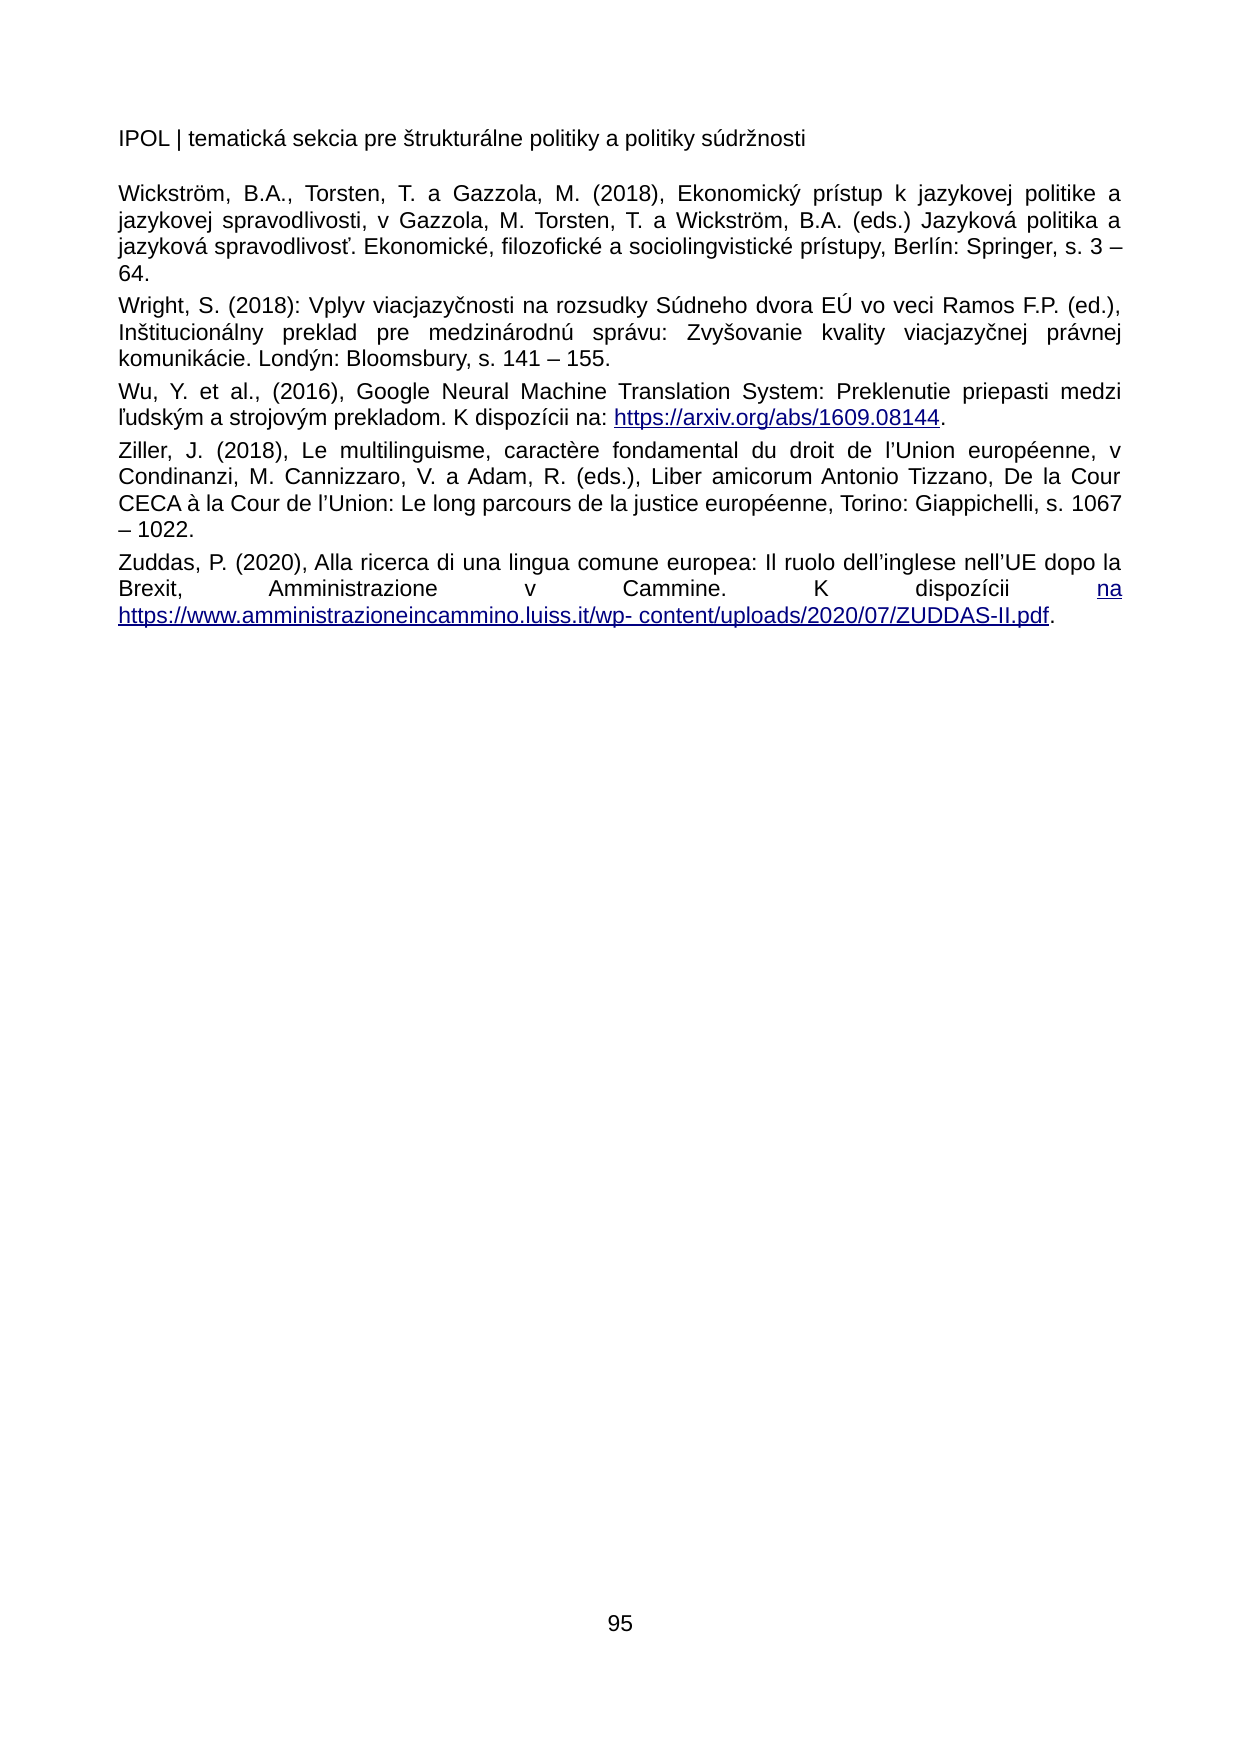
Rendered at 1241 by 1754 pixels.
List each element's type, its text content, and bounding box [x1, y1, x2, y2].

text Wu, Y. et al., (2016), Google Neural Machine Translation System: Preklenutie priepasti medzi ľudským a strojovým prekladom. K dispozícii na: https://arxiv.org/abs/1609.08144. [118, 378, 1122, 431]
text Zuddas, P. (2020), Alla ricerca di una lingua comune europea: Il ruolo dell’inglese nell’UE dopo la Brexit, Amministrazione v Cammine. K dispozícii na https://www.amministrazioneincammino.luiss.it/wp- content/uploads/2020/07/ZUDDAS-II.pdf. [118, 549, 1122, 628]
text Wickström, B.A., Torsten, T. a Gazzola, M. (2018), Ekonomický prístup k jazykovej politike a jazykovej spravodlivosti, v Gazzola, M. Torsten, T. a Wickström, B.A. (eds.) Jazyková politika a jazyková spravodlivosť. Ekonomické, filozofické a sociolingvistické prístupy, Berlín: Springer, s. 3 – 64. [118, 180, 1122, 286]
text Ziller, J. (2018), Le multilinguisme, caractère fondamental du droit de l’Union européenne, v Condinanzi, M. Cannizzaro, V. a Adam, R. (eds.), Liber amicorum Antonio Tizzano, De la Cour CECA à la Cour de l’Union: Le long parcours de la justice européenne, Torino: Giappichelli, s. 1067 – 1022. [118, 437, 1122, 542]
text Wright, S. (2018): Vplyv viacjazyčnosti na rozsudky Súdneho dvora EÚ vo veci Ramos F.P. (ed.), Inštitucionálny preklad pre medzinárodnú správu: Zvyšovanie kvality viacjazyčnej právnej komunikácie. Londýn: Bloomsbury, s. 141 – 155. [118, 292, 1122, 371]
